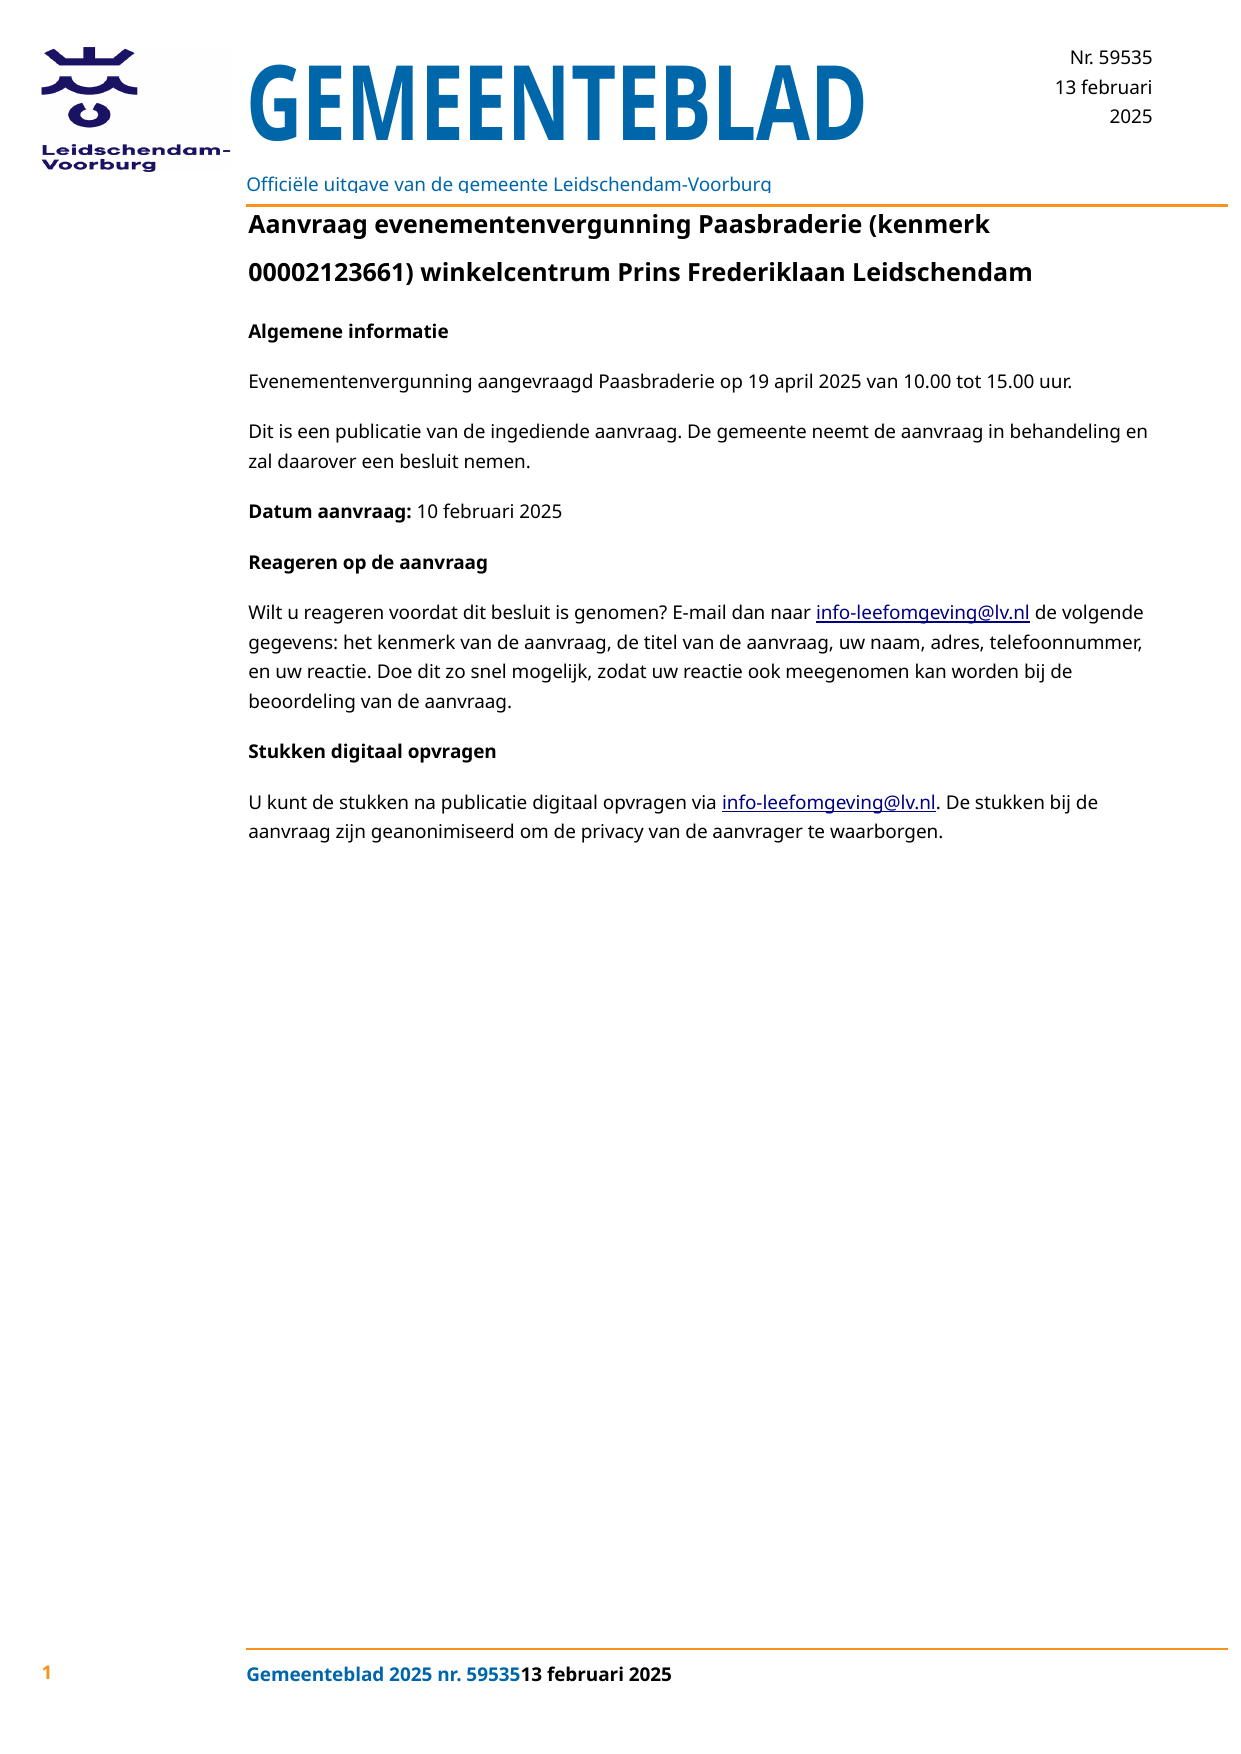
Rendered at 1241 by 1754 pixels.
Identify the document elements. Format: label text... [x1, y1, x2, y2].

text Datum aanvraag: 10 februari 2025 [248, 499, 1152, 524]
text Reageren op de aanvraag [248, 549, 1152, 575]
text Aanvraag evenementenvergunning Paasbraderie (kenmerk 00002123661) winkelcentrum Prins Frederiklaan Leidschendam [248, 207, 1152, 288]
text U kunt de stukken na publicatie digitaal opvragen via info-leefomgeving@lv.nl. De stukken bij de aanvraag zijn geanonimiseerd om de privacy van de aanvrager te waarborgen. [248, 789, 1152, 844]
picture [41, 47, 231, 172]
text Wilt u reageren voordat dit besluit is genomen? E-mail dan naar info-leefomgeving@lv.nl de volgende gegevens: het kenmerk van de aanvraag, de titel van de aanvraag, uw naam, adres, telefoonnummer, en uw reactie. Doe dit zo snel mogelijk, zodat uw reactie ook meegenomen kan worden bij de beoordeling van de aanvraag. [248, 599, 1152, 714]
text Evenementenvergunning aangevraagd Paasbraderie op 19 april 2025 van 10.00 tot 15.00 uur. [248, 368, 1152, 394]
text Stukken digitaal opvragen [248, 739, 1152, 764]
text Dit is een publicatie van de ingediende aanvraag. De gemeente neemt de aanvraag in behandeling en zal daarover een besluit nemen. [248, 419, 1152, 474]
text Algemene informatie [248, 318, 1152, 344]
